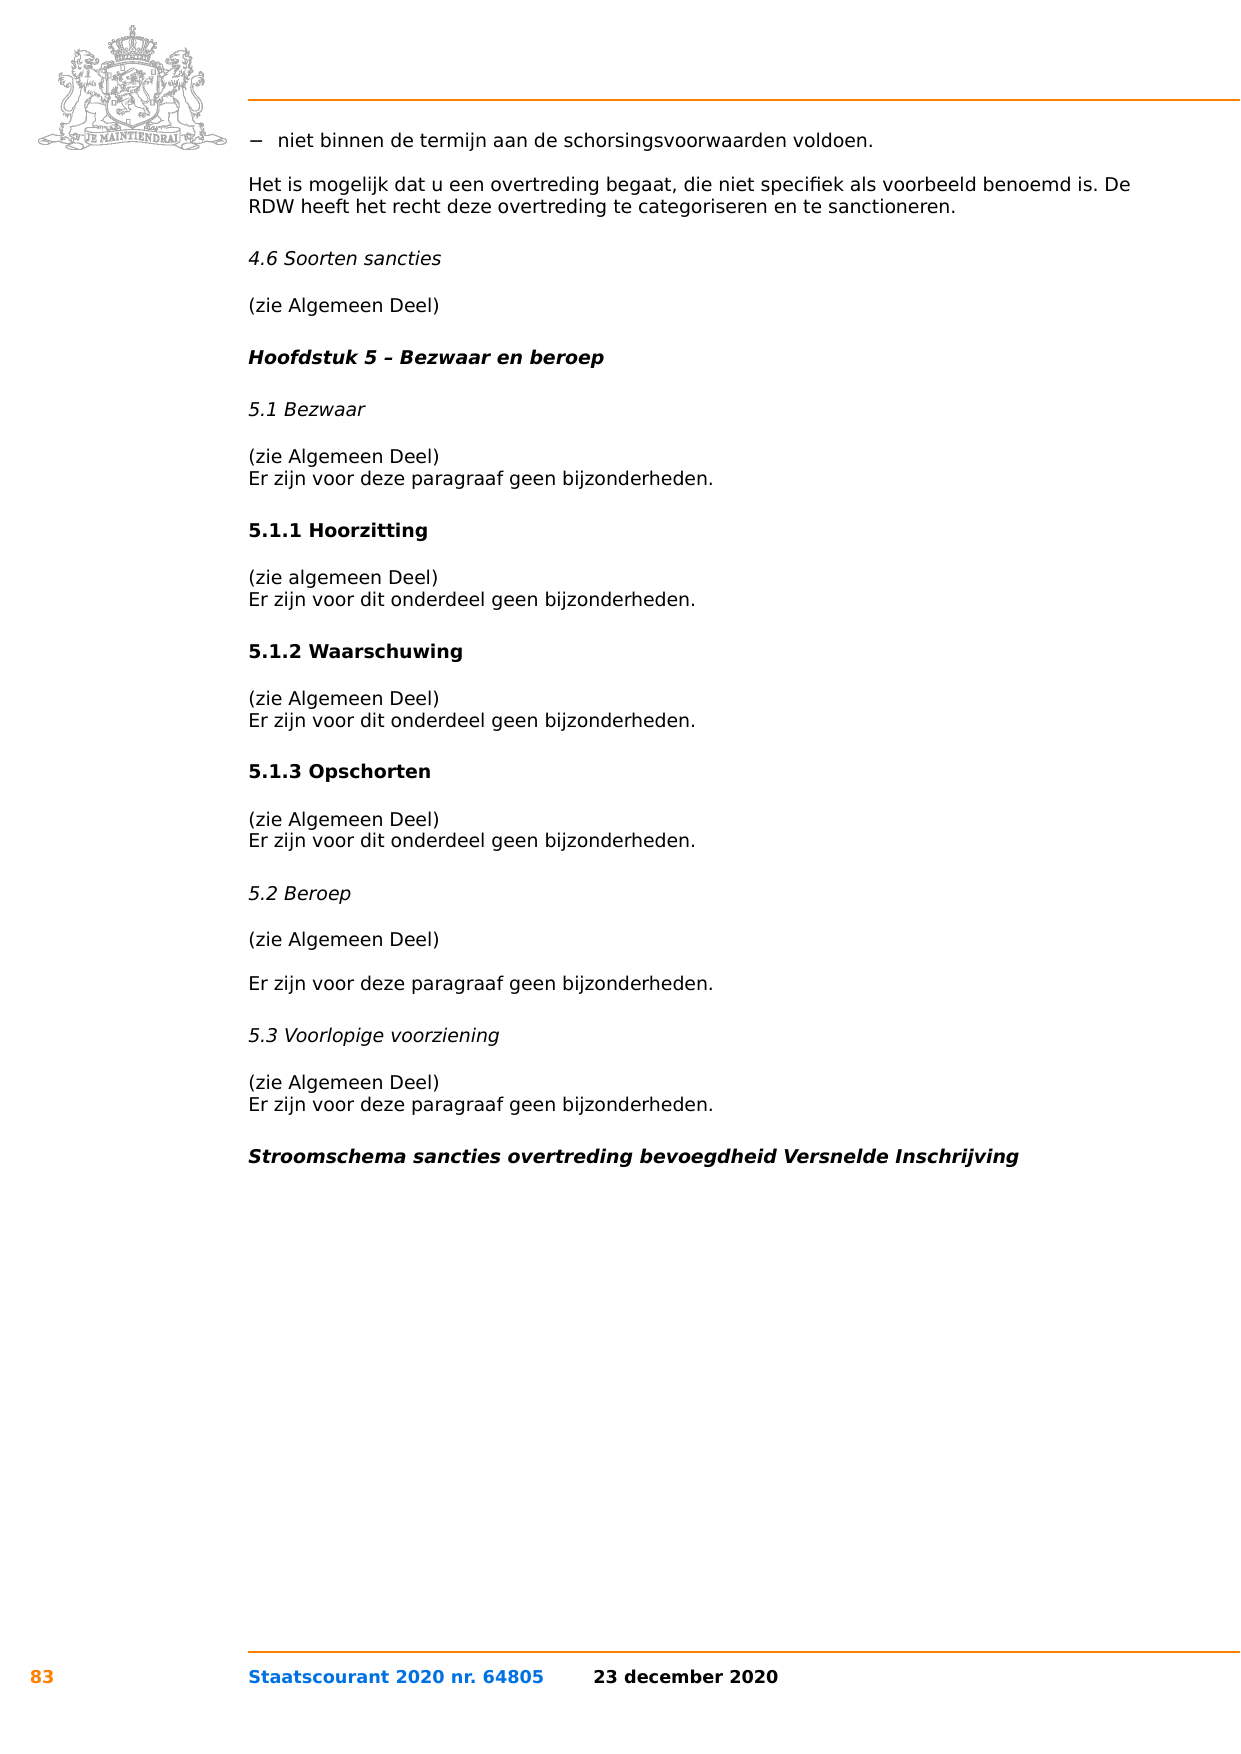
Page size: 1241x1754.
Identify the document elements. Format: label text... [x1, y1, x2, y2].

subtitle 5.1.3 Opschorten [248, 761, 1163, 783]
subtitle 5.3 Voorlopige voorziening [248, 1025, 1163, 1047]
subtitle 5.2 Beroep [248, 882, 1163, 904]
text Er zijn voor dit onderdeel geen bijzonderheden. [248, 830, 1163, 852]
text (zie algemeen Deel) [248, 567, 1163, 588]
subtitle 4.6 Soorten sancties [248, 248, 1163, 270]
subtitle 5.1.1 Hoorzitting [248, 519, 1163, 542]
text (zie Algemeen Deel) [248, 446, 1163, 468]
subtitle Hoofdstuk 5 – Bezwaar en beroep [248, 347, 1163, 369]
subtitle Stroomschema sancties overtreding bevoegdheid Versnelde Inschrijving [248, 1146, 1163, 1168]
text − niet binnen de termijn aan de schorsingsvoorwaarden voldoen. [248, 130, 1163, 152]
text Er zijn voor deze paragraaf geen bijzonderheden. [248, 1094, 1163, 1116]
text (zie Algemeen Deel) [248, 295, 1163, 317]
text (zie Algemeen Deel) [248, 929, 1163, 951]
text Er zijn voor deze paragraaf geen bijzonderheden. [248, 468, 1163, 489]
picture [38, 25, 227, 150]
text Er zijn voor dit onderdeel geen bijzonderheden. [248, 588, 1163, 611]
subtitle 5.1.2 Waarschuwing [248, 641, 1163, 662]
text Er zijn voor dit onderdeel geen bijzonderheden. [248, 709, 1163, 731]
text Er zijn voor deze paragraaf geen bijzonderheden. [248, 973, 1163, 995]
subtitle 5.1 Bezwaar [248, 399, 1163, 421]
text Het is mogelijk dat u een overtreding begaat, die niet specifiek als voorbeeld benoemd is. De RDW heeft het recht deze overtreding te categoriseren en te sanctioneren. [248, 174, 1163, 218]
text (zie Algemeen Deel) [248, 687, 1163, 709]
text (zie Algemeen Deel) [248, 808, 1163, 830]
text (zie Algemeen Deel) [248, 1072, 1163, 1094]
